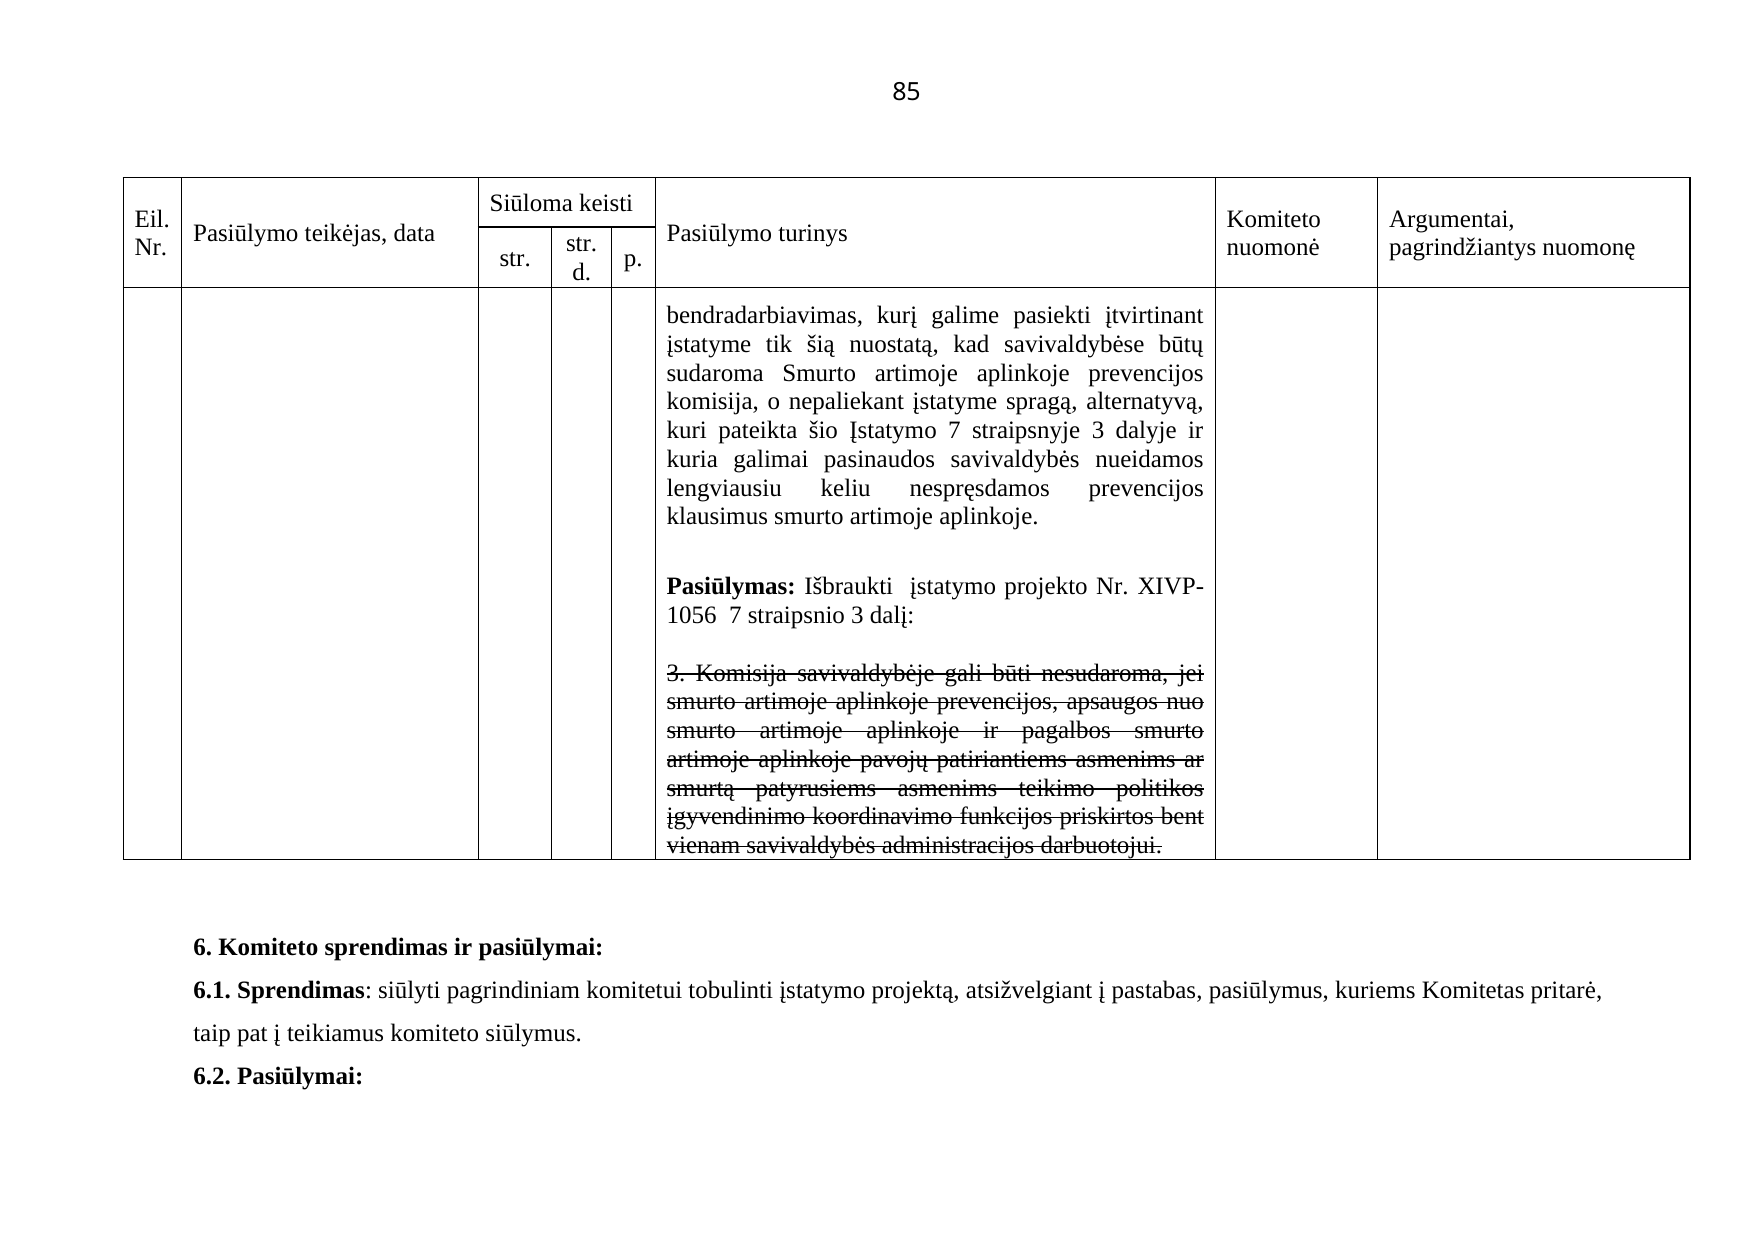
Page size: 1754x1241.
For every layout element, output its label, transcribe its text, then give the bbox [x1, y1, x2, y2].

table_cell [1378, 288, 1689, 859]
table_cell [182, 288, 478, 859]
text 6.2. Pasiūlymai: [118, 1061, 1695, 1090]
table_header Eil. Nr. [124, 178, 181, 287]
text 6. Komiteto sprendimas ir pasiūlymai: [118, 932, 1695, 961]
table_cell bendradarbiavimas, kurį galime pasiekti įtvirtinant įstatyme tik šią nuostatą, kad savivaldybėse būtų sudaroma Smurto artimoje aplinkoje prevencijos komisija, o nepaliekant įstatyme spragą, alternatyvą, kuri pateikta šio Įstatymo 7 straipsnyje 3 dalyje ir kuria galimai pasinaudos savivaldybės nueidamos lengviausiu keliu nespręsdamos prevencijos klausimus smurto artimoje aplinkoje. Pasiūlymas: Išbraukti įstatymo projekto Nr. XIVP-1056 7 straipsnio 3 dalį: 3. Komisija savivaldybėje gali būti nesudaroma, jei smurto artimoje aplinkoje prevencijos, apsaugos nuo smurto artimoje aplinkoje ir pagalbos smurto artimoje aplinkoje pavojų patiriantiems asmenims ar smurtą patyrusiems asmenims teikimo politikos įgyvendinimo koordinavimo funkcijos priskirtos bent vienam savivaldybės administracijos darbuotojui. [656, 288, 1215, 859]
table_header Pasiūlymo teikėjas, data [182, 178, 478, 287]
text taip pat į teikiamus komiteto siūlymus. [118, 1018, 1695, 1047]
text 6.1. Sprendimas: siūlyti pagrindiniam komitetui tobulinti įstatymo projektą, atsižvelgiant į pastabas, pasiūlymus, kuriems Komitetas pritarė, [118, 975, 1695, 1004]
table_cell str. d. [552, 228, 611, 287]
table_cell p. [612, 228, 655, 287]
table_header Komiteto nuomonė [1216, 178, 1377, 287]
table_header Pasiūlymo turinys [656, 178, 1215, 287]
table_header Argumentai, pagrindžiantys nuomonę [1378, 178, 1689, 287]
table_cell [124, 288, 181, 859]
table_cell [552, 288, 611, 859]
table_header Siūloma keisti [479, 178, 655, 226]
table_cell [1216, 288, 1377, 859]
table_cell [612, 288, 655, 859]
table_cell [479, 288, 551, 859]
table_cell str. [479, 228, 551, 287]
